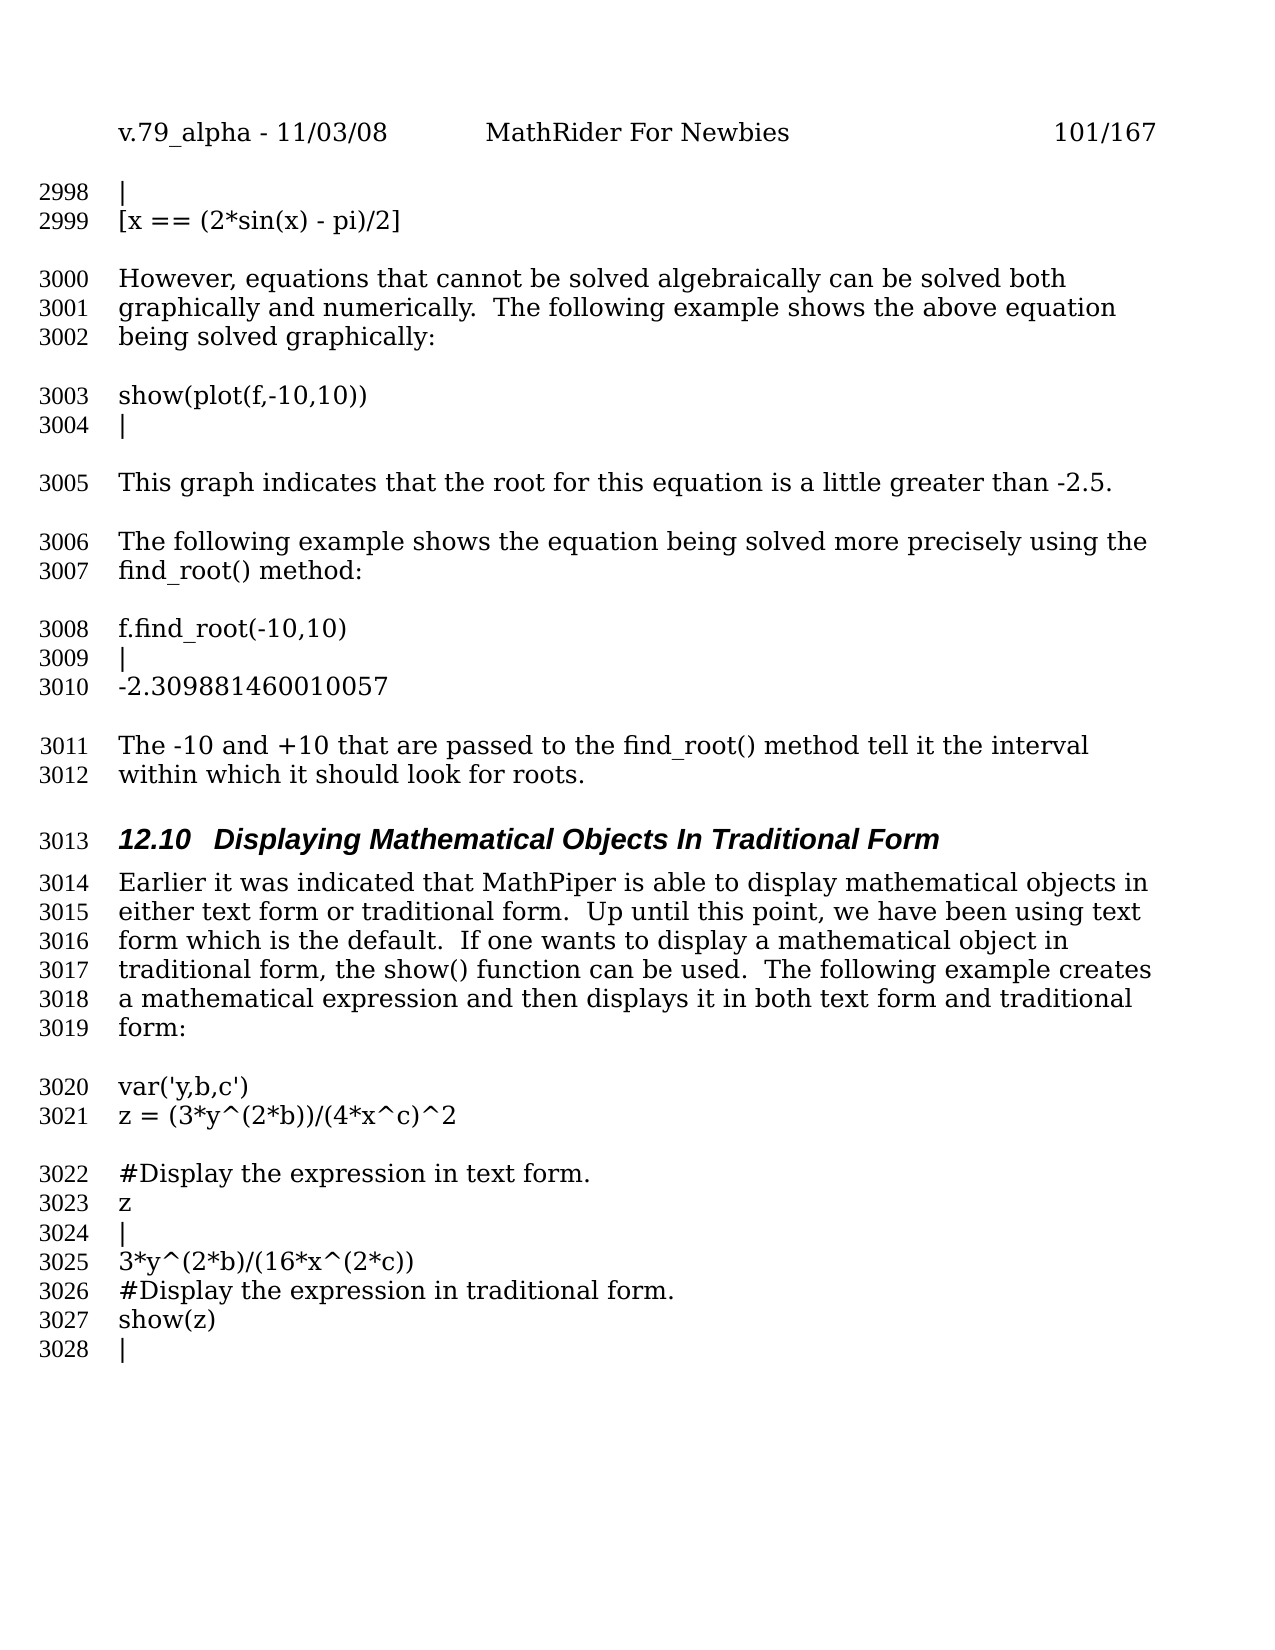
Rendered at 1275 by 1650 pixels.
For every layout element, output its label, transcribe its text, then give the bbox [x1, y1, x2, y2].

text -2.309881460010057 [118, 673, 1157, 702]
subtitle Displaying Mathematical Objects In Traditional Form [118, 822, 1157, 856]
text The following example shows the equation being solved more precisely using the find_root() method: [118, 527, 1157, 585]
text 3*y^(2*b)/(16*x^(2*c)) [118, 1247, 1157, 1276]
text show(plot(f,-10,10)) [118, 381, 1157, 410]
text | [118, 177, 1157, 206]
text This graph indicates that the root for this equation is a little greater than -2.5. [118, 468, 1157, 498]
text | [118, 1218, 1157, 1247]
text Earlier it was indicated that MathPiper is able to display mathematical objects in either text form or traditional form. Up until this point, we have been using text form which is the default. If one wants to display a mathematical object in traditional form, the show() function can be used. The following example creates a mathematical expression and then displays it in both text form and traditional form: [118, 868, 1157, 1043]
text [x == (2*sin(x) - pi)/2] [118, 206, 1157, 235]
text show(z) [118, 1305, 1157, 1334]
text z = (3*y^(2*b))/(4*x^c)^2 [118, 1101, 1157, 1130]
text var('y,b,c') [118, 1072, 1157, 1101]
text | [118, 410, 1157, 439]
text The -10 and +10 that are passed to the find_root() method tell it the interval within which it should look for roots. [118, 731, 1157, 789]
text | [118, 643, 1157, 673]
text f.find_root(-10,10) [118, 614, 1157, 643]
text #Display the expression in traditional form. [118, 1276, 1157, 1305]
text z [118, 1189, 1157, 1218]
text | [118, 1334, 1157, 1364]
text #Display the expression in text form. [118, 1159, 1157, 1189]
text However, equations that cannot be solved algebraically can be solved both graphically and numerically. The following example shows the above equation being solved graphically: [118, 264, 1157, 352]
